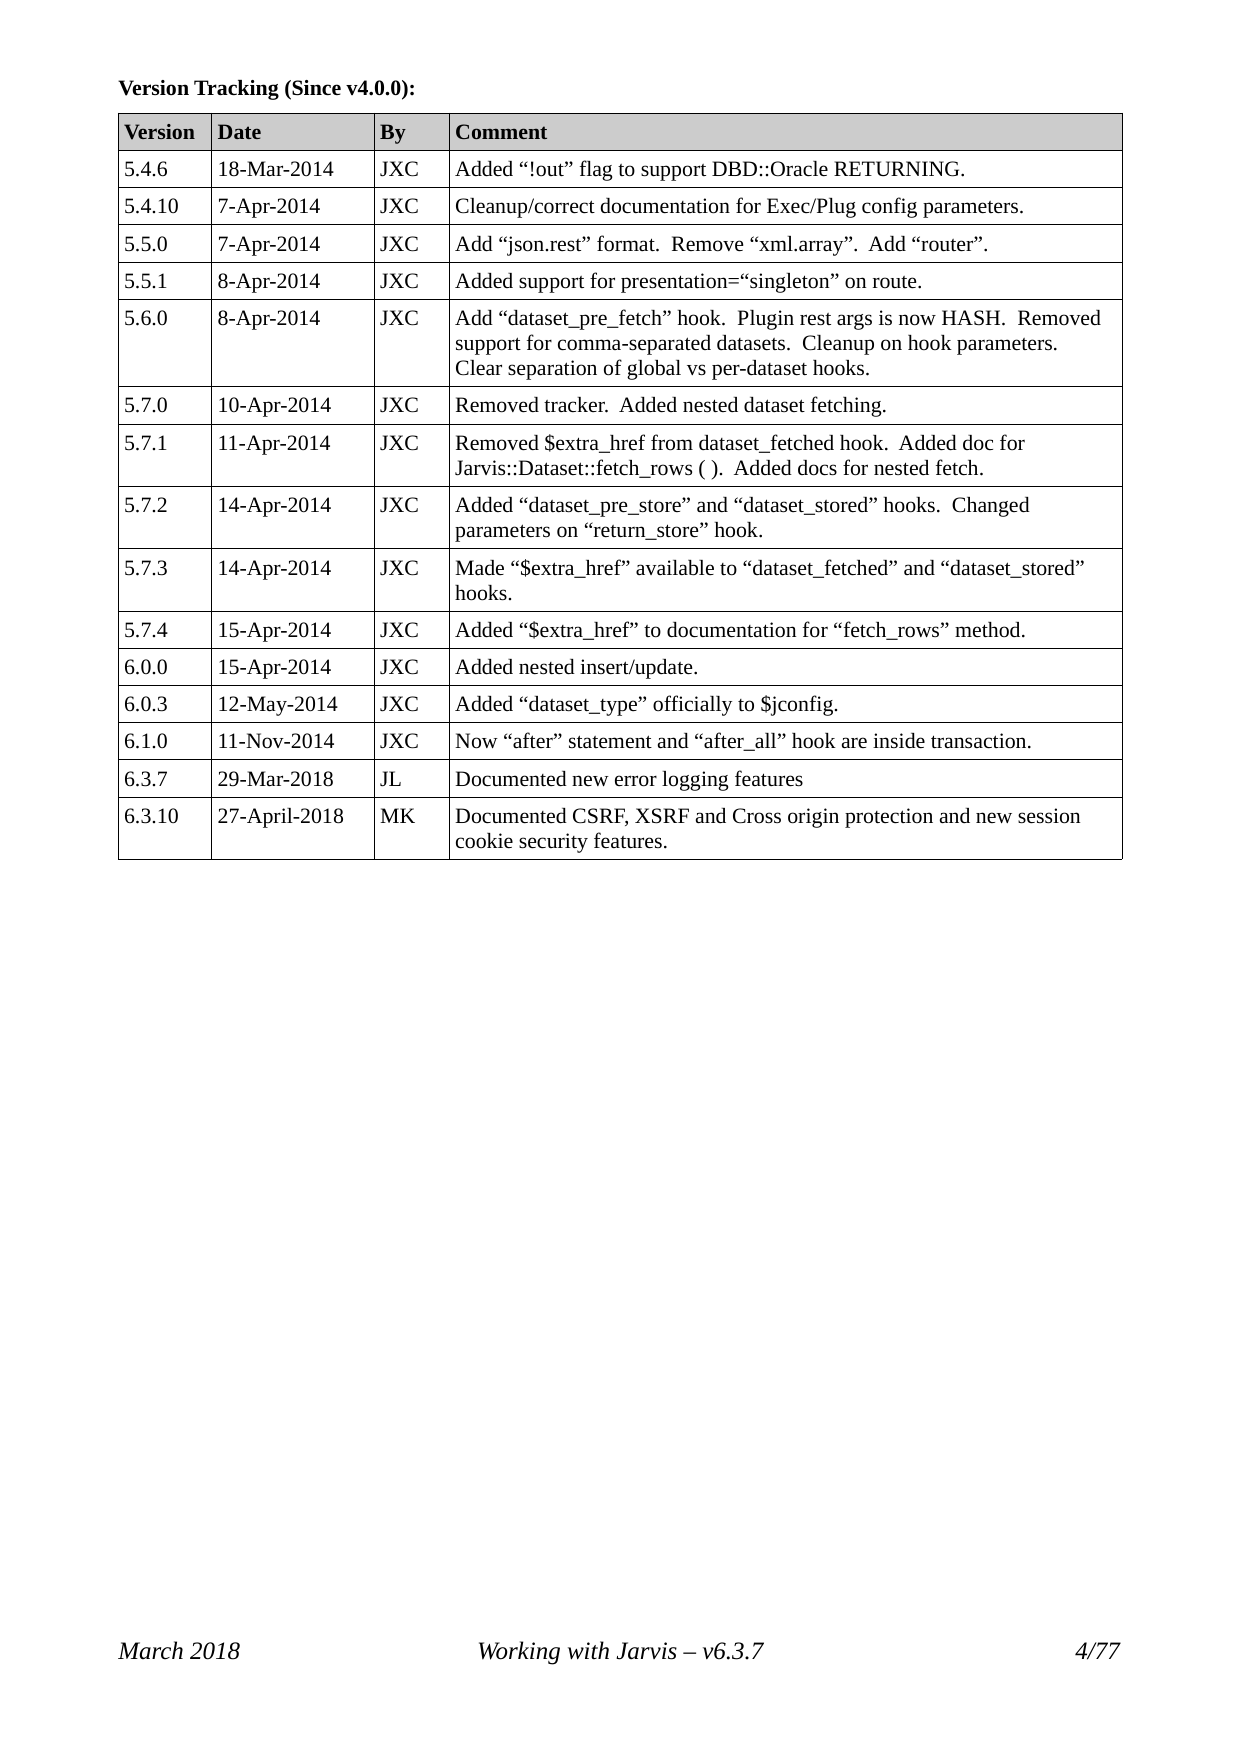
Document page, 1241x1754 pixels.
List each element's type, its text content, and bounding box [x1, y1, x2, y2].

table_cell JXC [375, 549, 449, 611]
table_header Comment [450, 114, 1122, 150]
table_header Date [212, 114, 374, 150]
table_cell JL [375, 760, 449, 797]
table_cell JXC [375, 225, 449, 261]
table_cell Add “dataset_pre_fetch” hook. Plugin rest args is now HASH. Removed support for comma-separated datasets. Cleanup on hook parameters. Clear separation of global vs per-dataset hooks. [450, 300, 1122, 386]
table_header Version [119, 114, 211, 150]
table_cell Cleanup/correct documentation for Exec/Plug config parameters. [450, 188, 1122, 224]
table_cell 6.3.10 [119, 798, 211, 859]
table_cell JXC [375, 723, 449, 759]
table_cell Added “dataset_type” officially to $jconfig. [450, 686, 1122, 722]
table_cell 14-Apr-2014 [212, 487, 374, 548]
table_cell 6.0.0 [119, 649, 211, 685]
table_cell Removed tracker. Added nested dataset fetching. [450, 387, 1122, 423]
table_cell 7-Apr-2014 [212, 188, 374, 224]
table_cell MK [375, 798, 449, 859]
table_cell JXC [375, 612, 449, 648]
table_cell 29-Mar-2018 [212, 760, 374, 797]
table_cell 5.7.4 [119, 612, 211, 648]
table_cell 11-Nov-2014 [212, 723, 374, 759]
table_cell 12-May-2014 [212, 686, 374, 722]
table_cell 5.5.0 [119, 225, 211, 261]
table_cell Now “after” statement and “after_all” hook are inside transaction. [450, 723, 1122, 759]
table_cell 5.7.3 [119, 549, 211, 611]
table_header By [375, 114, 449, 150]
table_cell Removed $extra_href from dataset_fetched hook. Added doc for Jarvis::Dataset::fetch_rows ( ). Added docs for nested fetch. [450, 425, 1122, 486]
table_cell 8-Apr-2014 [212, 263, 374, 299]
table_cell JXC [375, 487, 449, 548]
table_cell 5.7.2 [119, 487, 211, 548]
table_cell JXC [375, 263, 449, 299]
table_cell 5.4.10 [119, 188, 211, 224]
table_cell Added support for presentation=“singleton” on route. [450, 263, 1122, 299]
table_cell JXC [375, 151, 449, 187]
table_cell Add “json.rest” format. Remove “xml.array”. Add “router”. [450, 225, 1122, 261]
table_cell 11-Apr-2014 [212, 425, 374, 486]
table_cell Added “$extra_href” to documentation for “fetch_rows” method. [450, 612, 1122, 648]
table_cell 6.0.3 [119, 686, 211, 722]
table_cell 5.6.0 [119, 300, 211, 386]
table_cell Made “$extra_href” available to “dataset_fetched” and “dataset_stored” hooks. [450, 549, 1122, 611]
table_cell 5.7.1 [119, 425, 211, 486]
table_cell 8-Apr-2014 [212, 300, 374, 386]
table_cell Added nested insert/update. [450, 649, 1122, 685]
table_cell 27-April-2018 [212, 798, 374, 859]
table_cell 7-Apr-2014 [212, 225, 374, 261]
table_cell 6.3.7 [119, 760, 211, 797]
table_cell 5.5.1 [119, 263, 211, 299]
table_cell JXC [375, 425, 449, 486]
table_cell 6.1.0 [119, 723, 211, 759]
table_cell 15-Apr-2014 [212, 649, 374, 685]
table_cell JXC [375, 188, 449, 224]
table_cell Added “dataset_pre_store” and “dataset_stored” hooks. Changed parameters on “return_store” hook. [450, 487, 1122, 548]
table_cell Documented new error logging features [450, 760, 1122, 797]
table_cell JXC [375, 387, 449, 423]
table_cell 10-Apr-2014 [212, 387, 374, 423]
table_cell 18-Mar-2014 [212, 151, 374, 187]
table_cell 5.4.6 [119, 151, 211, 187]
table_cell 15-Apr-2014 [212, 612, 374, 648]
table_cell JXC [375, 649, 449, 685]
table_cell Added “!out” flag to support DBD::Oracle RETURNING. [450, 151, 1122, 187]
table_cell 14-Apr-2014 [212, 549, 374, 611]
text Version Tracking (Since v4.0.0): [118, 75, 1122, 100]
table_cell 5.7.0 [119, 387, 211, 423]
table_cell JXC [375, 686, 449, 722]
table_cell Documented CSRF, XSRF and Cross origin protection and new session cookie security features. [450, 798, 1122, 859]
table_cell JXC [375, 300, 449, 386]
